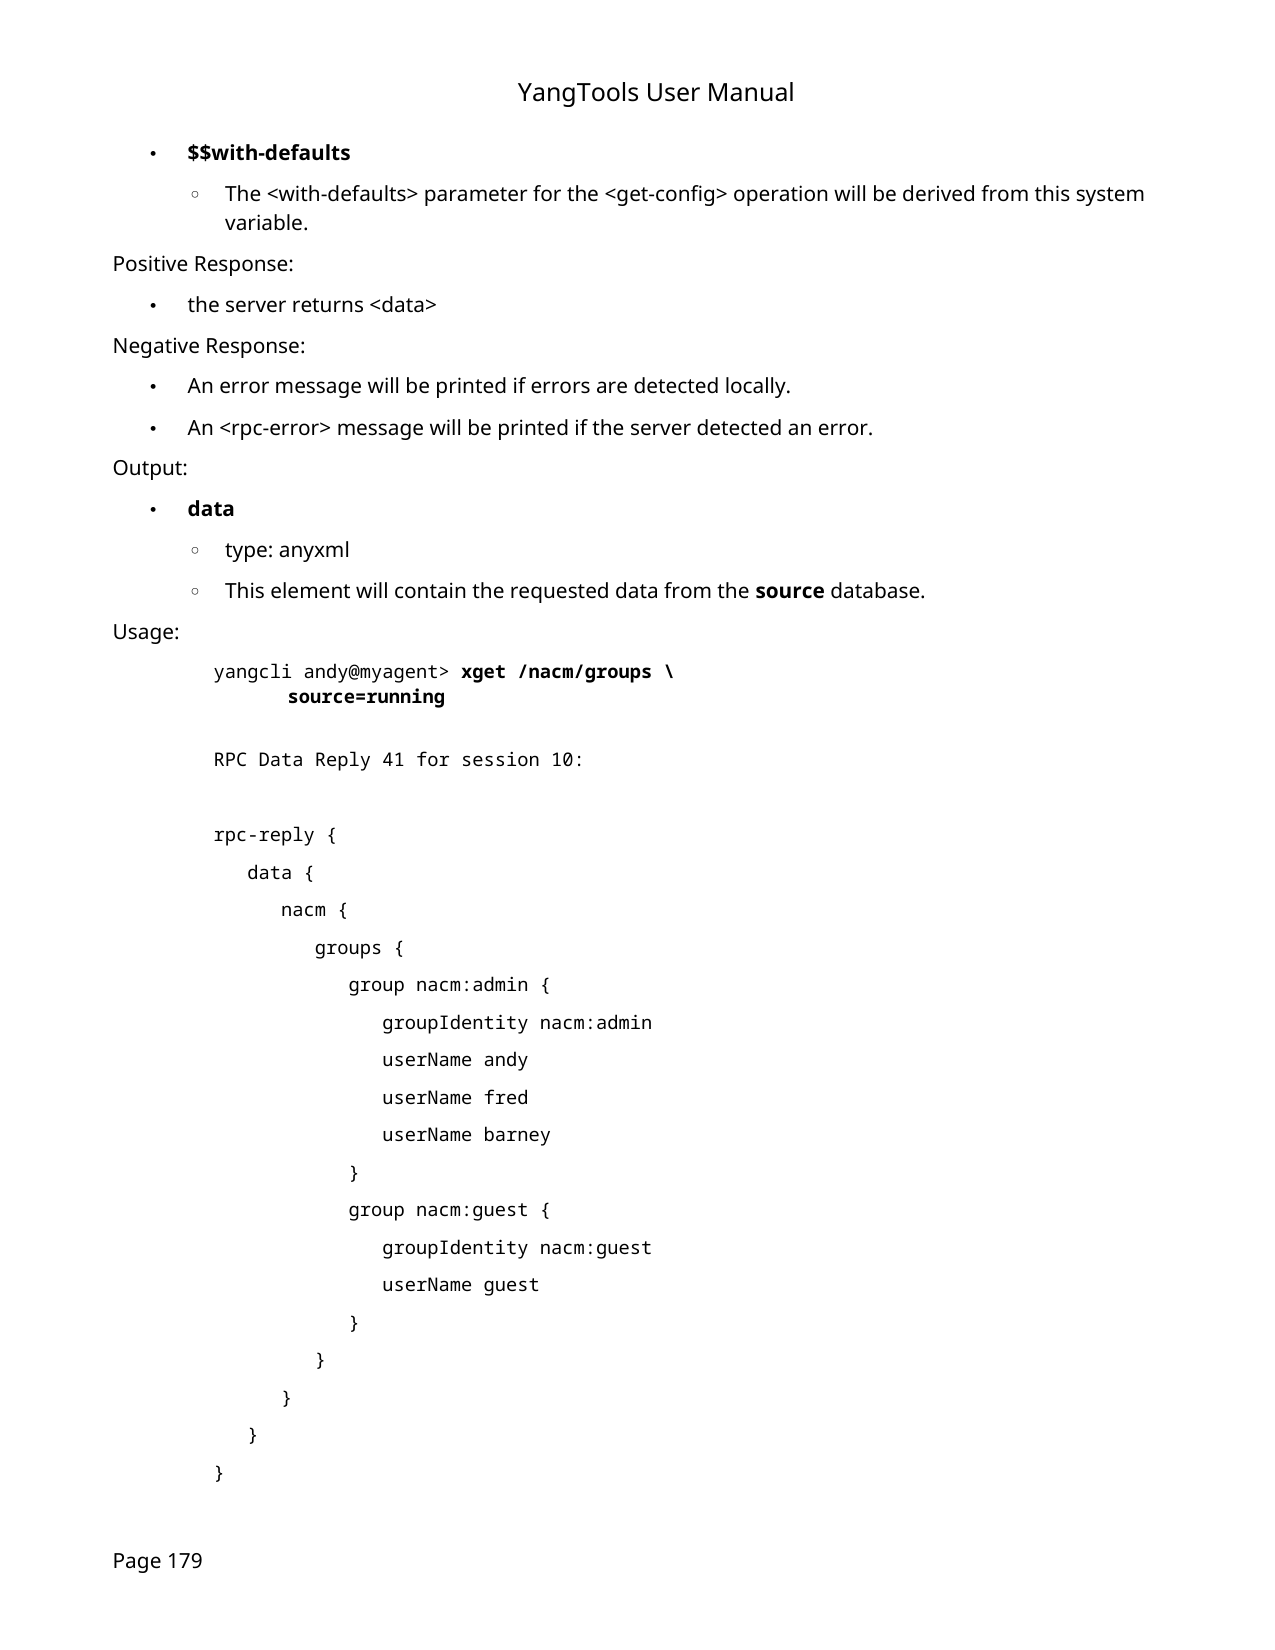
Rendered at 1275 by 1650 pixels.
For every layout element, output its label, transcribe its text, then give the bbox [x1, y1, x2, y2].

text data { [139, 859, 1200, 885]
list type: anyxml [187, 535, 1200, 564]
text groupIdentity nacm:guest [139, 1234, 1200, 1260]
list This element will contain the requested data from the source database. [187, 576, 1200, 605]
text } [139, 1459, 1200, 1485]
text rpc-reply { [139, 822, 1200, 847]
text userName guest [139, 1272, 1200, 1297]
text userName andy [139, 1047, 1200, 1072]
text Negative Response: [112, 331, 1200, 359]
text } [139, 1347, 1200, 1372]
list $$with-defaults [150, 138, 1200, 167]
text } [139, 1422, 1200, 1447]
text Usage: [112, 617, 1200, 646]
text userName barney [139, 1122, 1200, 1147]
text group nacm:admin { [139, 972, 1200, 997]
text } [139, 1384, 1200, 1410]
text RPC Data Reply 41 for session 10: [139, 747, 1200, 772]
text Positive Response: [112, 249, 1200, 277]
text group nacm:guest { [139, 1197, 1200, 1222]
text Output: [112, 453, 1200, 482]
text userName fred [139, 1084, 1200, 1110]
list data [150, 494, 1200, 523]
text groupIdentity nacm:admin [139, 1009, 1200, 1035]
list The <with-defaults> parameter for the <get-config> operation will be derived from this system variable. [187, 179, 1200, 236]
list the server returns <data> [150, 290, 1200, 318]
list An <rpc-error> message will be printed if the server detected an error. [150, 413, 1200, 441]
text } [139, 1159, 1200, 1185]
text nacm { [139, 897, 1200, 922]
list An error message will be printed if errors are detected locally. [150, 372, 1200, 400]
text groups { [139, 934, 1200, 960]
text } [139, 1309, 1200, 1335]
text yangcli andy@myagent> xget /nacm/groups \ source=running [139, 658, 1200, 735]
